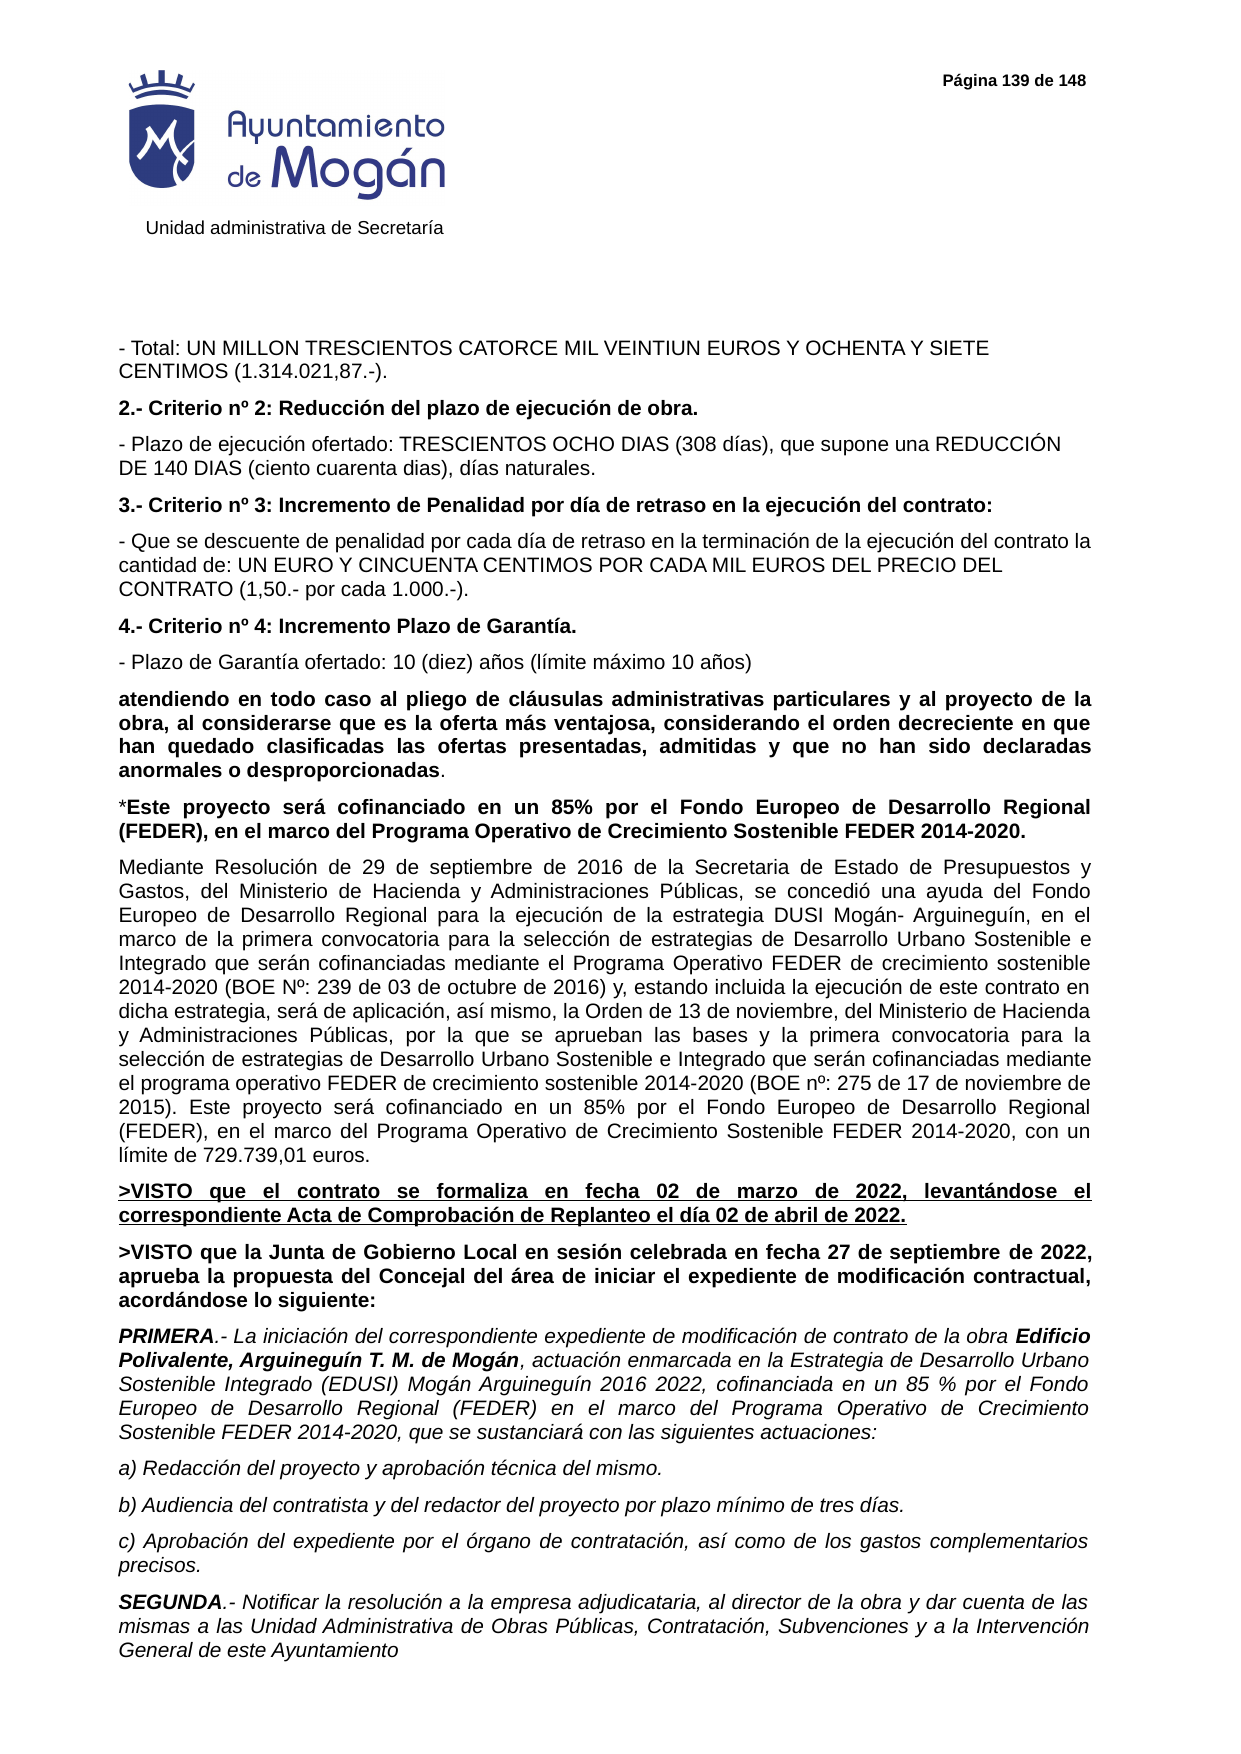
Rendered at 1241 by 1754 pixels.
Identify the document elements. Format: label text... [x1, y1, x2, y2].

text 2.- Criterio nº 2: Reducción del plazo de ejecución de obra. [118, 396, 1092, 420]
text - Que se descuente de penalidad por cada día de retraso en la terminación de la ejecución del contrato la cantidad de: UN EURO Y CINCUENTA CENTIMOS POR CADA MIL EUROS DEL PRECIO DEL CONTRATO (1,50.- por cada 1.000.-). [118, 529, 1092, 601]
text *Este proyecto será cofinanciado en un 85% por el Fondo Europeo de Desarrollo Regional (FEDER), en el marco del Programa Operativo de Crecimiento Sostenible FEDER 2014-2020. [118, 795, 1092, 843]
text >VISTO que el contrato se formaliza en fecha 02 de marzo de 2022, levantándose el [118, 1179, 1092, 1200]
text b) Audiencia del contratista y del redactor del proyecto por plazo mínimo de tres días. [118, 1493, 1092, 1517]
text - Plazo de Garantía ofertado: 10 (diez) años (límite máximo 10 años) [118, 650, 1092, 674]
text c) Aprobación del expediente por el órgano de contratación, así como de los gastos complementarios precisos. [118, 1529, 1092, 1577]
text PRIMERA.- La iniciación del correspondiente expediente de modificación de contrato de la obra Edificio Polivalente, Arguineguín T. M. de Mogán, actuación enmarcada en la Estrategia de Desarrollo Urbano Sostenible Integrado (EDUSI) Mogán Arguineguín 2016 2022, cofinanciada en un 85 % por el Fondo Europeo de Desarrollo Regional (FEDER) en el marco del Programa Operativo de Crecimiento Sostenible FEDER 2014-2020, que se sustanciará con las siguientes actuaciones: [118, 1324, 1092, 1444]
text atendiendo en todo caso al pliego de cláusulas administrativas particulares y al proyecto de la obra, al considerarse que es la oferta más ventajosa, considerando el orden decreciente en que han quedado clasificadas las ofertas presentadas, admitidas y que no han sido declaradas anormales o desproporcionadas. [118, 686, 1092, 782]
text - Total: UN MILLON TRESCIENTOS CATORCE MIL VEINTIUN EUROS Y OCHENTA Y SIETE CENTIMOS (1.314.021,87.-). [118, 335, 1092, 383]
text 4.- Criterio nº 4: Incremento Plazo de Garantía. [118, 613, 1092, 637]
picture [128, 70, 445, 206]
text Mediante Resolución de 29 de septiembre de 2016 de la Secretaria de Estado de Presupuestos y Gastos, del Ministerio de Hacienda y Administraciones Públicas, se concedió una ayuda del Fondo Europeo de Desarrollo Regional para la ejecución de la estrategia DUSI Mogán- Arguineguín, en el marco de la primera convocatoria para la selección de estrategias de Desarrollo Urbano Sostenible e Integrado que serán cofinanciadas mediante el Programa Operativo FEDER de crecimiento sostenible 2014-2020 (BOE Nº: 239 de 03 de octubre de 2016) y, estando incluida la ejecución de este contrato en dicha estrategia, será de aplicación, así mismo, la Orden de 13 de noviembre, del Ministerio de Hacienda y Administraciones Públicas, por la que se aprueban las bases y la primera convocatoria para la selección de estrategias de Desarrollo Urbano Sostenible e Integrado que serán cofinanciadas mediante el programa operativo FEDER de crecimiento sostenible 2014-2020 (BOE nº: 275 de 17 de noviembre de 2015). Este proyecto será cofinanciado en un 85% por el Fondo Europeo de Desarrollo Regional (FEDER), en el marco del Programa Operativo de Crecimiento Sostenible FEDER 2014-2020, con un límite de 729.739,01 euros. [118, 855, 1092, 1167]
text SEGUNDA.- Notificar la resolución a la empresa adjudicataria, al director de la obra y dar cuenta de las mismas a las Unidad Administrativa de Obras Públicas, Contratación, Subvenciones y a la Intervención General de este Ayuntamiento [118, 1589, 1092, 1661]
text correspondiente Acta de Comprobación de Replanteo el día 02 de abril de 2022. [118, 1201, 1092, 1227]
text a) Redacción del proyecto y aprobación técnica del mismo. [118, 1456, 1092, 1480]
text >VISTO que la Junta de Gobierno Local en sesión celebrada en fecha 27 de septiembre de 2022, aprueba la propuesta del Concejal del área de iniciar el expediente de modificación contractual, acordándose lo siguiente: [118, 1239, 1092, 1311]
text 3.- Criterio nº 3: Incremento de Penalidad por día de retraso en la ejecución del contrato: [118, 493, 1092, 517]
text - Plazo de ejecución ofertado: TRESCIENTOS OCHO DIAS (308 días), que supone una REDUCCIÓN DE 140 DIAS (ciento cuarenta dias), días naturales. [118, 432, 1092, 480]
